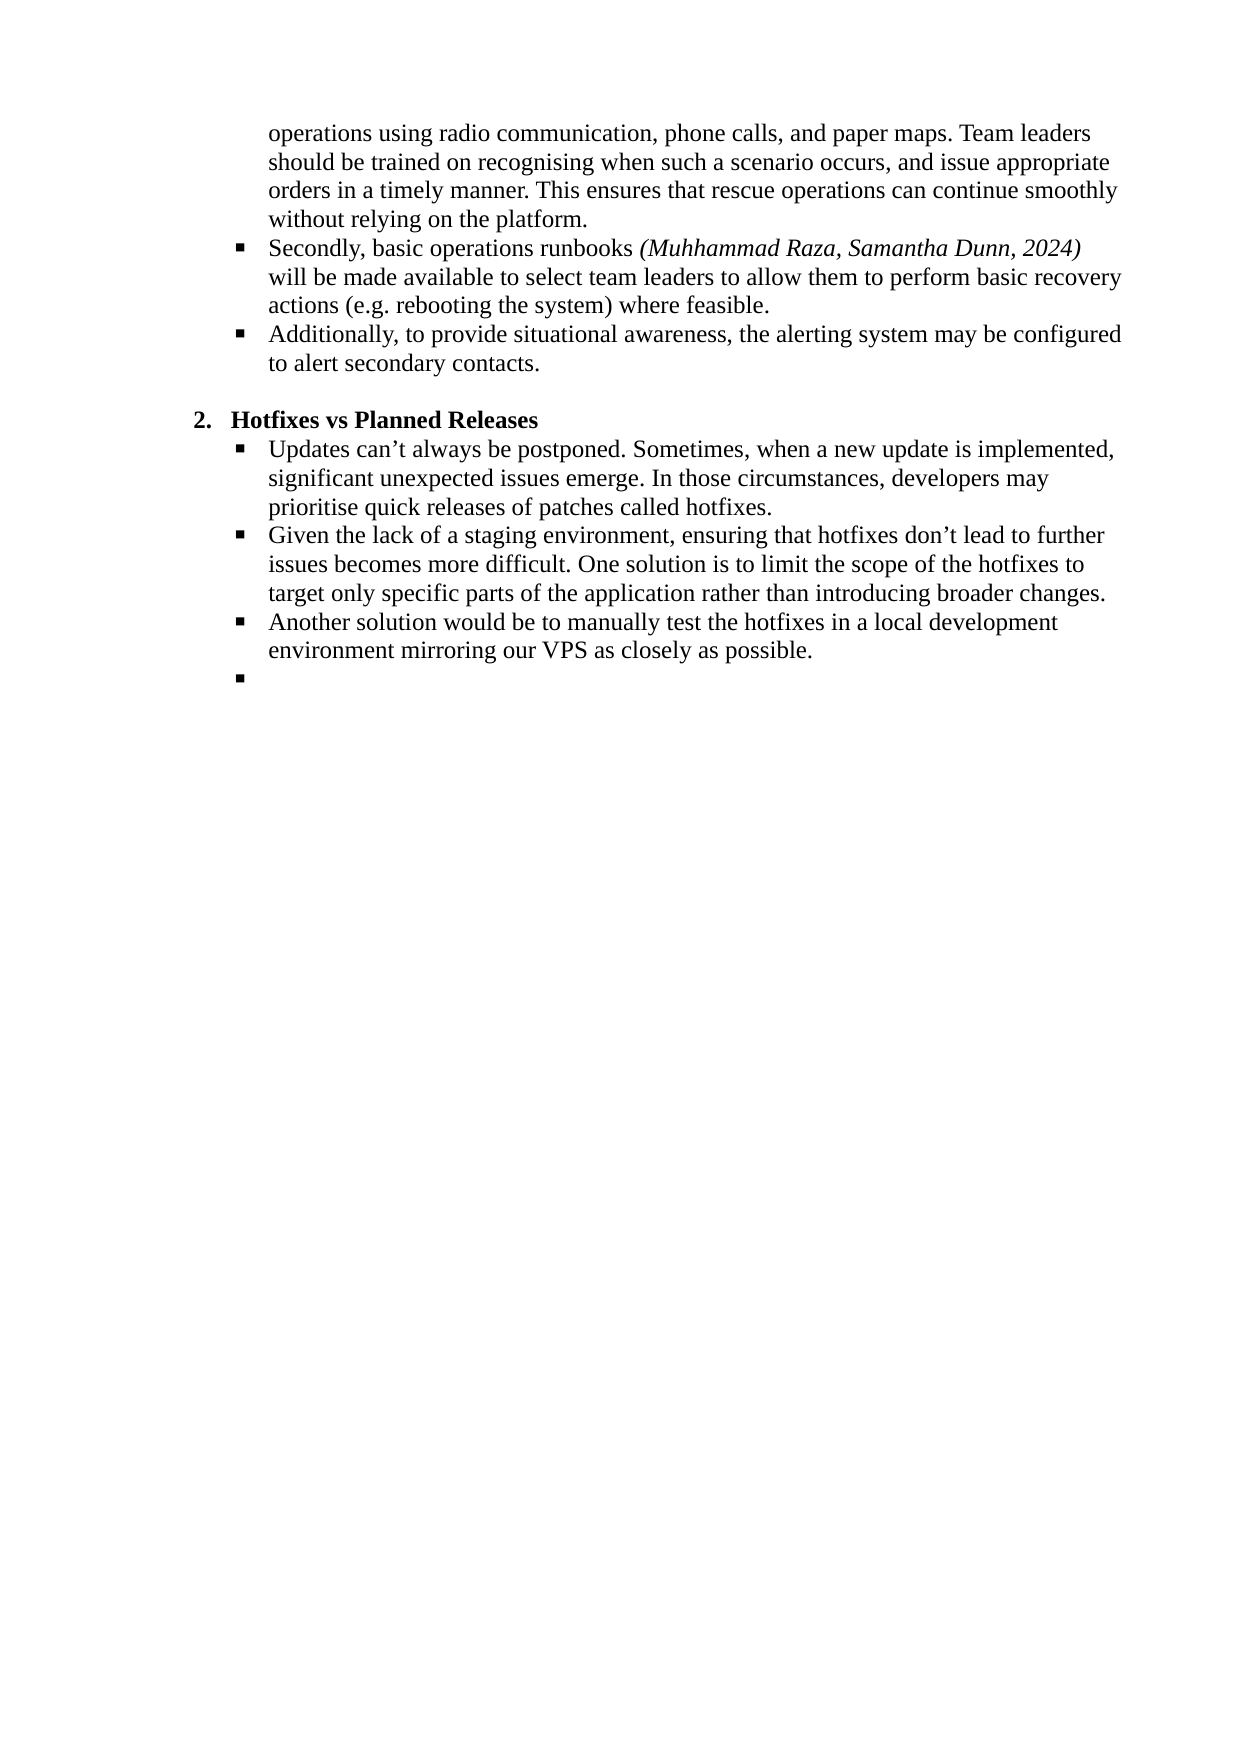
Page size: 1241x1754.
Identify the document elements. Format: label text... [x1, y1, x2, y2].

list Hotfixes vs Planned Releases [193, 406, 1122, 434]
list Secondly, basic operations runbooks (Muhhammad Raza, Samantha Dunn, 2024) will be made available to select team leaders to allow them to perform basic recovery actions (e.g. rebooting the system) where feasible. [231, 233, 1122, 319]
list Additionally, to provide situational awareness, the alerting system may be configured to alert secondary contacts. [231, 319, 1122, 377]
list Another solution would be to manually test the hotfixes in a local development environment mirroring our VPS as closely as possible. [231, 607, 1122, 664]
list Given the lack of a staging environment, ensuring that hotfixes don’t lead to further issues becomes more difficult. One solution is to limit the scope of the hotfixes to target only specific parts of the application rather than introducing broader changes. [231, 521, 1122, 607]
list Updates can’t always be postponed. Sometimes, when a new update is implemented, significant unexpected issues emerge. In those circumstances, developers may prioritise quick releases of patches called hotfixes. [231, 434, 1122, 521]
list operations using radio communication, phone calls, and paper maps. Team leaders should be trained on recognising when such a scenario occurs, and issue appropriate orders in a timely manner. This ensures that rescue operations can continue smoothly without relying on the platform. [231, 118, 1122, 233]
